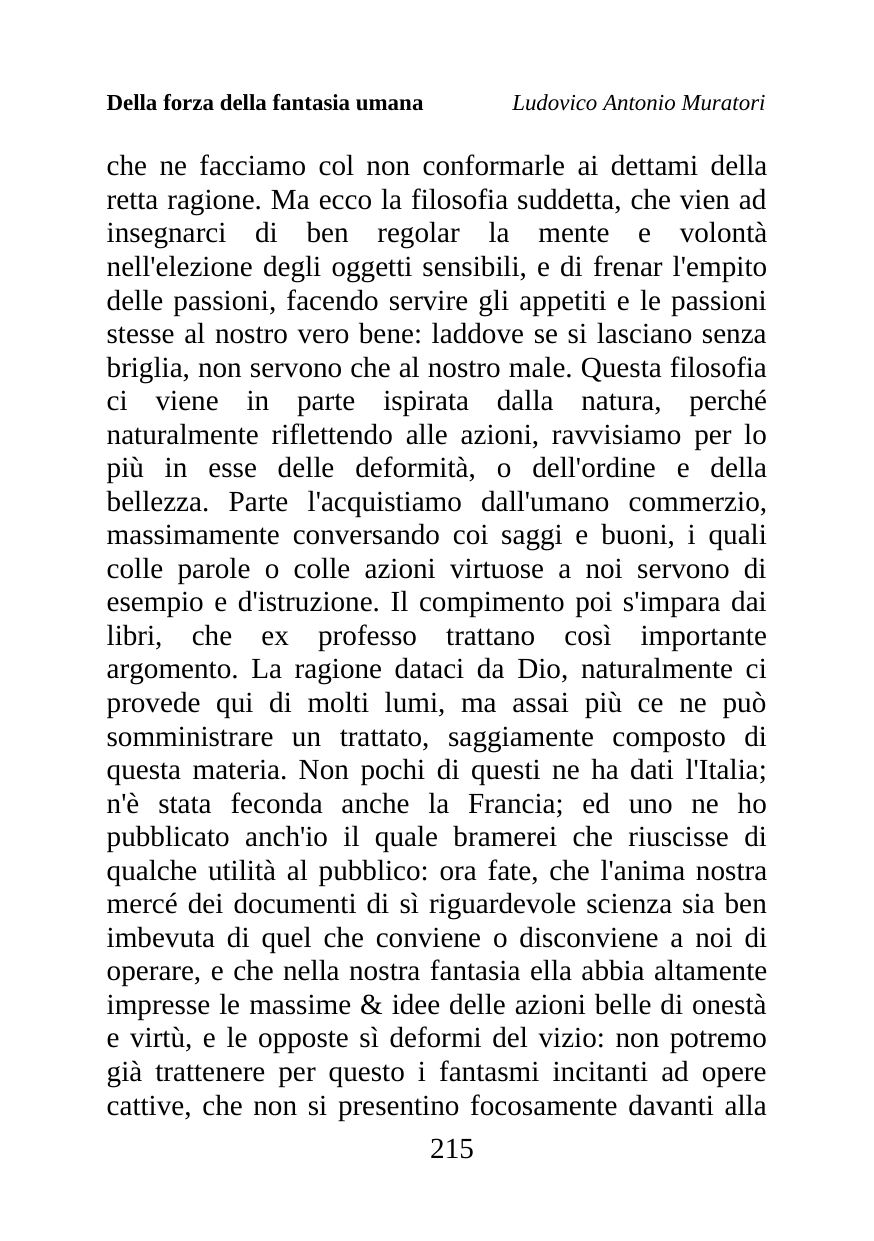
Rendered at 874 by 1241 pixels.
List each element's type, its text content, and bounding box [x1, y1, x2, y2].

text che ne facciamo col non conformarle ai dettami della retta ragione. Ma ecco la filosofia suddetta, che vien ad insegnarci di ben regolar la mente e volontà nell'elezione degli oggetti sensibili, e di frenar l'empito delle passioni, facendo servire gli appetiti e le passioni stesse al nostro vero bene: laddove se si lasciano senza briglia, non servono che al nostro male. Questa filosofia ci viene in parte ispirata dalla natura, perché naturalmente riflettendo alle azioni, ravvisiamo per lo più in esse delle deformità, o dell'ordine e della bellezza. Parte l'acquistiamo dall'umano commerzio, massimamente conversando coi saggi e buoni, i quali colle parole o colle azioni virtuose a noi servono di esempio e d'istruzione. Il compimento poi s'impara dai libri, che ex professo trattano così importante argomento. La ragione dataci da Dio, naturalmente ci provede qui di molti lumi, ma assai più ce ne può somministrare un trattato, saggiamente composto di questa materia. Non pochi di questi ne ha dati l'Italia; n'è stata feconda anche la Francia; ed uno ne ho pubblicato anch'io il quale bramerei che riuscisse di qualche utilità al pubblico: ora fate, che l'anima nostra mercé dei documenti di sì riguardevole scienza sia ben imbevuta di quel che conviene o disconviene a noi di operare, e che nella nostra fantasia ella abbia altamente impresse le massime & idee delle azioni belle di onestà e virtù, e le opposte sì deformi del vizio: non potremo già trattenere per questo i fantasmi incitanti ad opere cattive, che non si presentino focosamente davanti alla [106, 148, 768, 1121]
